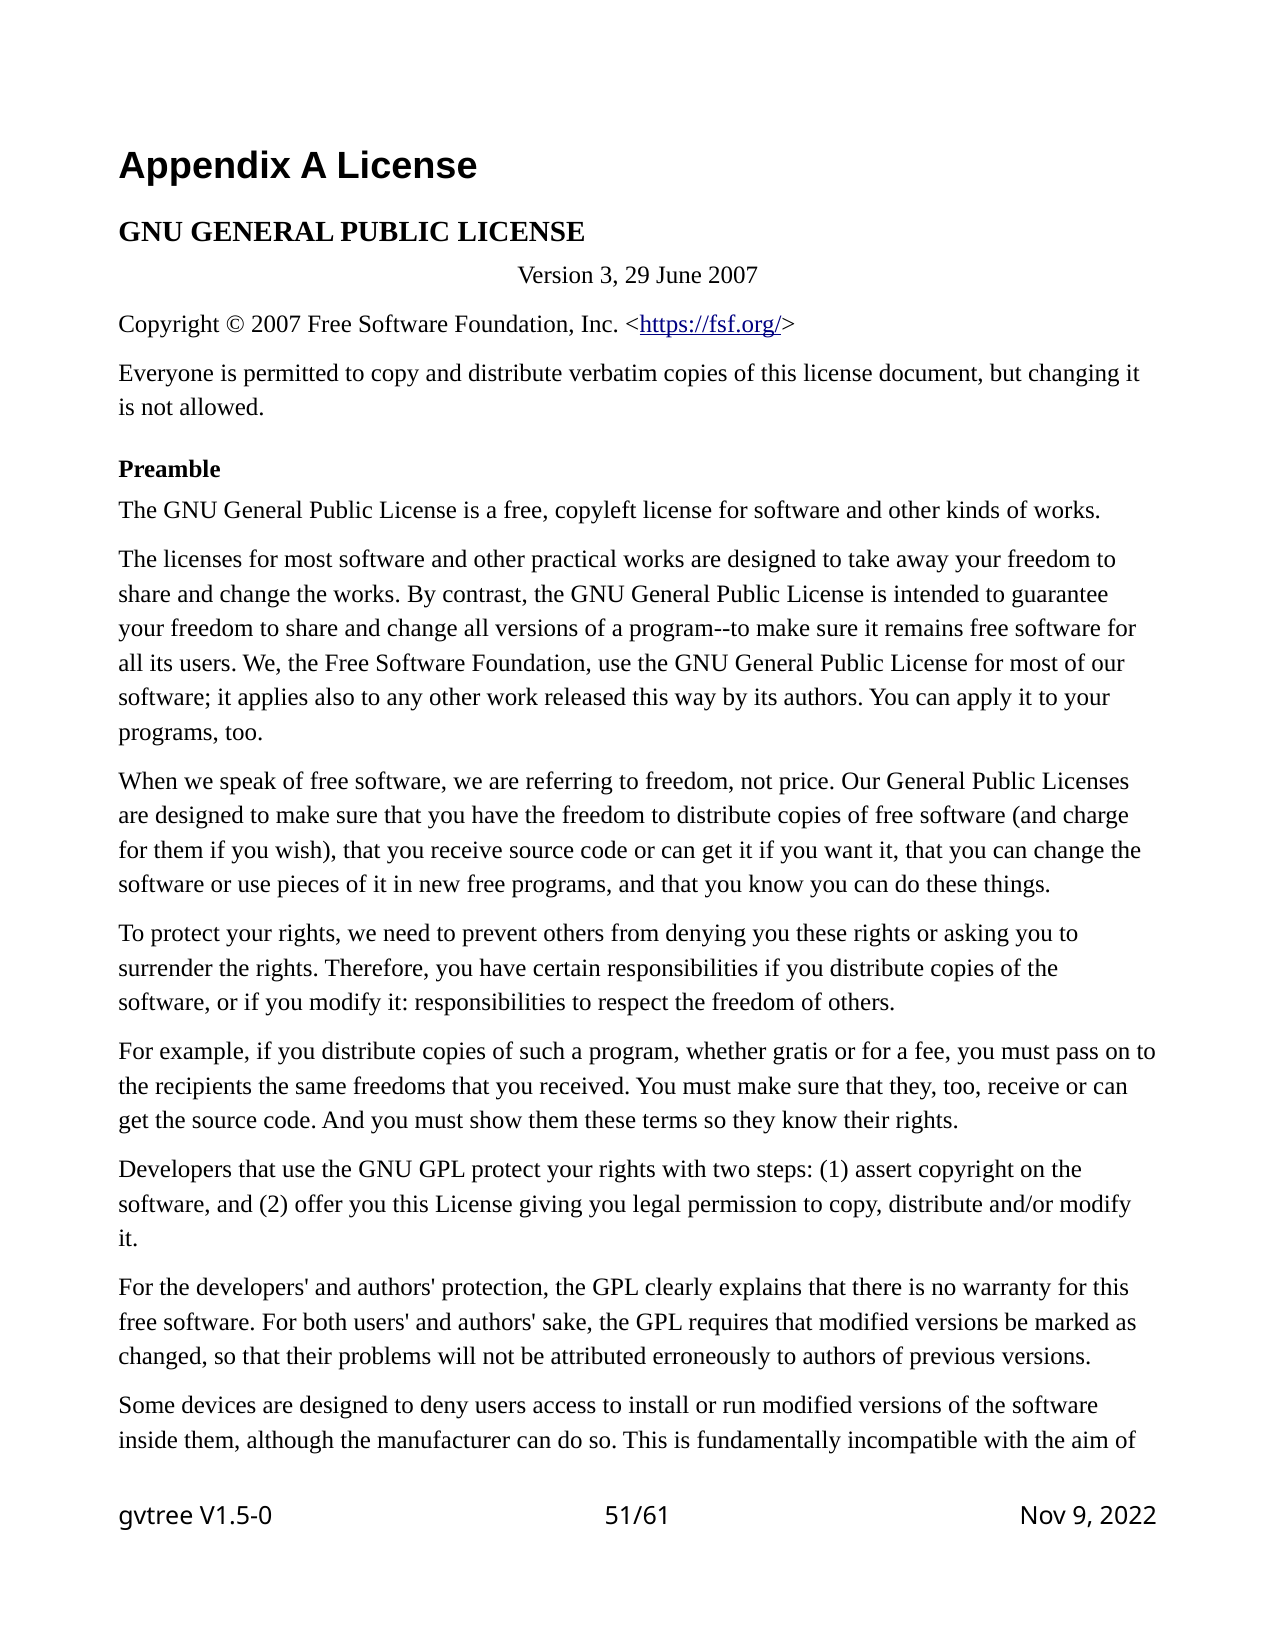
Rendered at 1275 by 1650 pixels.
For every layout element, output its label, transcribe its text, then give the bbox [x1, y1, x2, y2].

text For the developers' and authors' protection, the GPL clearly explains that there is no warranty for this free software. For both users' and authors' sake, the GPL requires that modified versions be marked as changed, so that their problems will not be attributed erroneously to authors of previous versions. [118, 1272, 1157, 1370]
text Some devices are designed to deny users access to install or run modified versions of the software inside them, although the manufacturer can do so. This is fundamentally incompatible with the aim of [118, 1390, 1157, 1454]
text Version 3, 29 June 2007 [118, 260, 1157, 289]
text For example, if you distribute copies of such a program, whether gratis or for a fee, you must pass on to the recipients the same freedoms that you received. You must make sure that they, too, receive or can get the source code. And you must show them these terms so they know their rights. [118, 1036, 1157, 1134]
text The licenses for most software and other practical works are designed to take away your freedom to share and change the works. By contrast, the GNU General Public License is intended to guarantee your freedom to share and change all versions of a program--to make sure it remains free software for all its users. We, the Free Software Foundation, use the GNU General Public License for most of our software; it applies also to any other work released this way by its authors. You can apply it to your programs, too. [118, 544, 1157, 746]
text Copyright © 2007 Free Software Foundation, Inc. <https://fsf.org/> [118, 309, 1157, 338]
subtitle Preamble [118, 454, 1157, 483]
text The GNU General Public License is a free, copyleft license for software and other kinds of works. [118, 495, 1157, 524]
text To protect your rights, we need to prevent others from denying you these rights or asking you to surrender the rights. Therefore, you have certain responsibilities if you distribute copies of the software, or if you modify it: responsibilities to respect the freedom of others. [118, 918, 1157, 1016]
subtitle GNU GENERAL PUBLIC LICENSE [118, 214, 1157, 247]
text When we speak of free software, we are referring to freedom, not price. Our General Public Licenses are designed to make sure that you have the freedom to distribute copies of free software (and charge for them if you wish), that you receive source code or can get it if you want it, that you can change the software or use pieces of it in new free programs, and that you know you can do these things. [118, 766, 1157, 898]
subtitle Appendix A License [118, 143, 1157, 187]
text Developers that use the GNU GPL protect your rights with two steps: (1) assert copyright on the software, and (2) offer you this License giving you legal permission to copy, distribute and/or modify it. [118, 1154, 1157, 1252]
text Everyone is permitted to copy and distribute verbatim copies of this license document, but changing it is not allowed. [118, 358, 1157, 421]
